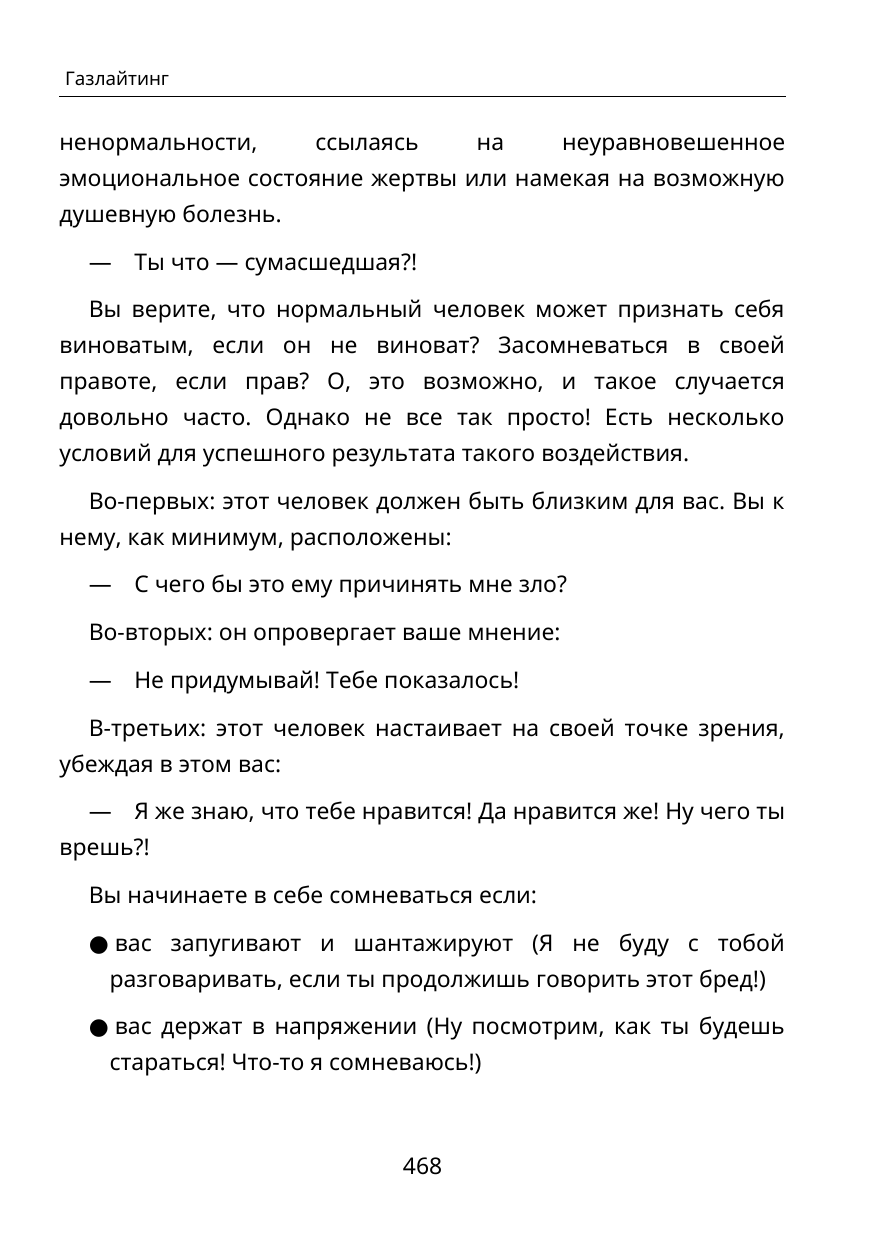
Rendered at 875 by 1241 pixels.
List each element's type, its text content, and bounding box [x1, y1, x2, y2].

list Ты что — сумасшедшая?! [59, 246, 786, 277]
text В-третьих: этот человек настаивает на своей точке зрения, убеждая в этом вас: [59, 712, 786, 779]
list вас запугивают и шантажируют (Я не буду с тобой разговаривать, если ты продолжишь говорить этот бред!) [88, 927, 786, 994]
text Во-вторых: он опровергает ваше мнение: [59, 616, 786, 647]
text Вы верите, что нормальный человек может признать себя виноватым, если он не виноват? Засомневаться в своей правоте, если прав? О, это возможно, и такое случается довольно часто. Однако не все так просто! Есть несколько условий для успешного результата такого воздействия. [59, 293, 786, 468]
text Вы начинаете в себе сомневаться если: [59, 879, 786, 910]
text Во-первых: этот человек должен быть близким для вас. Вы к нему, как минимум, расположены: [59, 485, 786, 552]
list Не придумывай! Тебе показалось! [59, 664, 786, 695]
list вас держат в напряжении (Ну посмотрим, как ты будешь стараться! Что-то я сомневаюсь!) [88, 1010, 786, 1077]
list С чего бы это ему причинять мне зло? [59, 568, 786, 600]
list Я же знаю, что тебе нравится! Да нравится же! Ну чего ты врешь?! [59, 795, 786, 862]
text ненормальности, ссылаясь на неуравновешенное эмоциональное состояние жертвы или намекая на возможную душевную болезнь. [59, 126, 786, 229]
